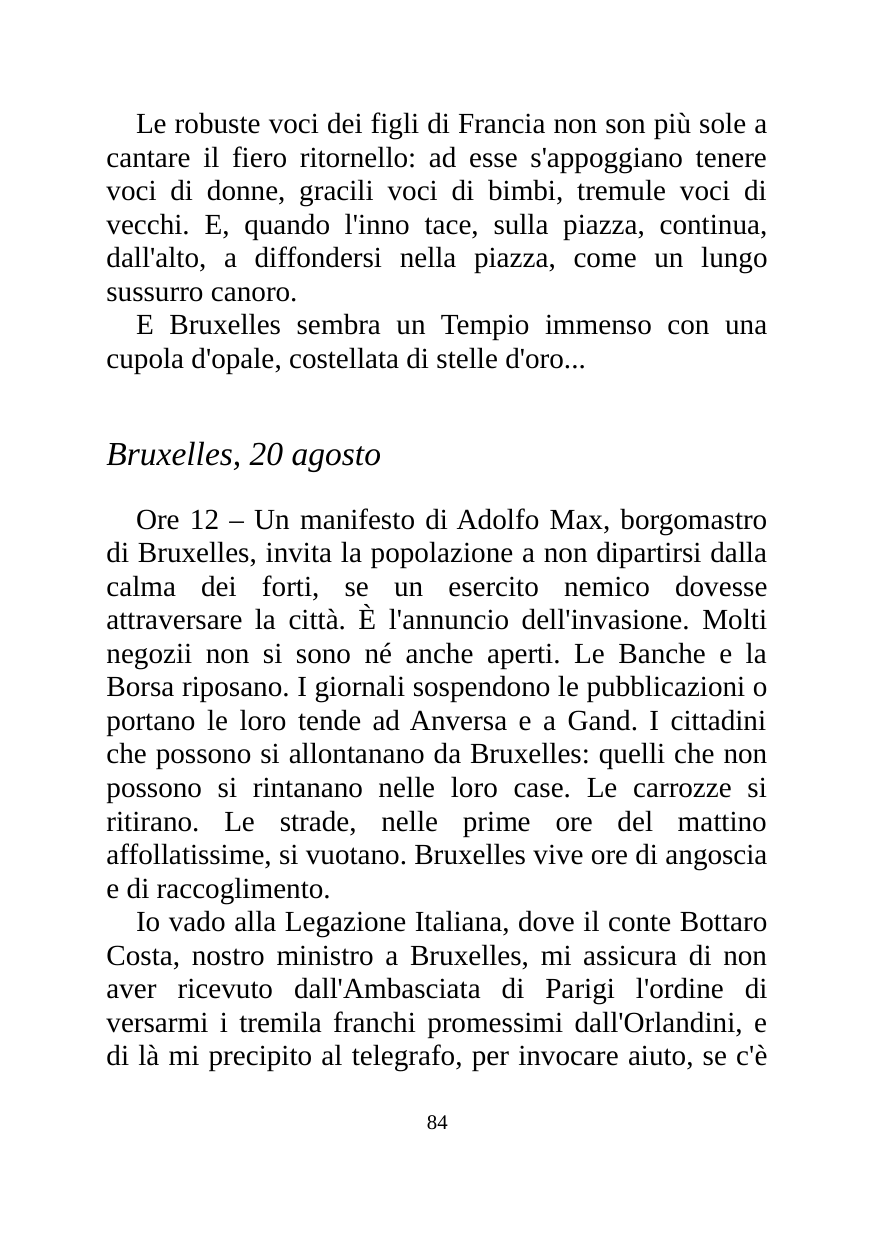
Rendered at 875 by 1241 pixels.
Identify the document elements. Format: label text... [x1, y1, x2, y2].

text Le robuste voci dei figli di Francia non son più sole a cantare il fiero ritornello: ad esse s'appoggiano tenere voci di donne, gracili voci di bimbi, tremule voci di vecchi. E, quando l'inno tace, sulla piazza, continua, dall'alto, a diffondersi nella piazza, come un lungo sussurro canoro. [106, 106, 768, 307]
text E Bruxelles sembra un Tempio immenso con una cupola d'opale, costellata di stelle d'oro... [106, 307, 768, 374]
text Ore 12 – Un manifesto di Adolfo Max, borgomastro di Bruxelles, invita la popolazione a non dipartirsi dalla calma dei forti, se un esercito nemico dovesse attraversare la città. È l'annuncio dell'invasione. Molti negozii non si sono né anche aperti. Le Banche e la Borsa riposano. I giornali sospendono le pubblicazioni o portano le loro tende ad Anversa e a Gand. I cittadini che possono si allontanano da Bruxelles: quelli che non possono si rintanano nelle loro case. Le carrozze si ritirano. Le strade, nelle prime ore del mattino affollatissime, si vuotano. Bruxelles vive ore di angoscia e di raccoglimento. [106, 502, 768, 904]
subtitle Bruxelles, 20 agosto [106, 434, 768, 472]
text Io vado alla Legazione Italiana, dove il conte Bottaro Costa, nostro ministro a Bruxelles, mi assicura di non aver ricevuto dall'Ambasciata di Parigi l'ordine di versarmi i tremila franchi promessimi dall'Orlandini, e di là mi precipito al telegrafo, per invocare aiuto, se c'è [106, 904, 768, 1072]
